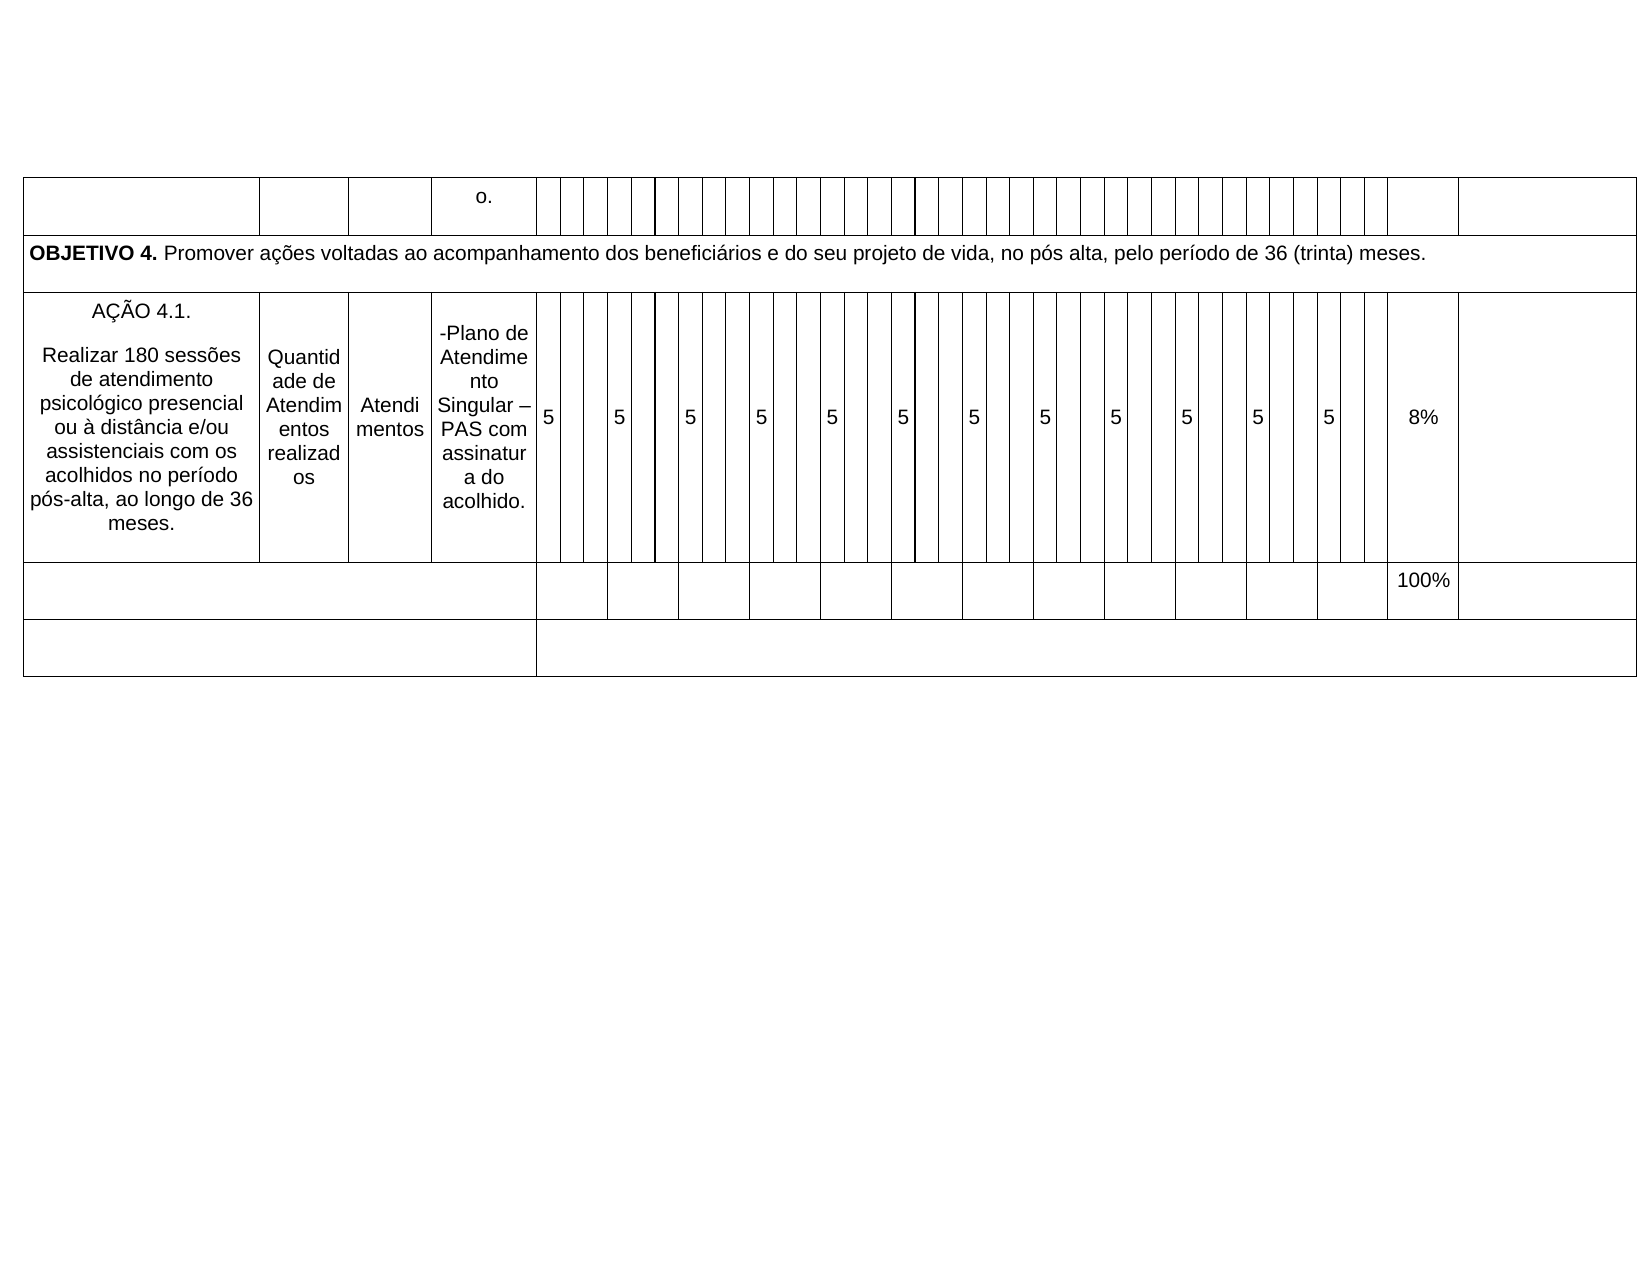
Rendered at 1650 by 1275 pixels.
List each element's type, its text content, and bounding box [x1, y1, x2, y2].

table_cell [963, 178, 986, 234]
table_cell [845, 178, 867, 234]
table_cell [703, 293, 725, 562]
table_cell [1365, 293, 1387, 562]
table_cell [679, 178, 702, 234]
table_cell [1318, 563, 1387, 619]
table_cell [1223, 293, 1246, 562]
table_cell [679, 563, 749, 619]
table_cell [24, 620, 536, 676]
table_cell [1341, 293, 1364, 562]
table_cell 5 [1034, 293, 1056, 562]
table_cell Atendimentos [349, 293, 431, 562]
table_cell [608, 178, 631, 234]
table_cell [1223, 178, 1246, 234]
table_cell [774, 178, 796, 234]
table_cell [987, 178, 1009, 234]
table_cell [1459, 178, 1636, 234]
table_cell [1057, 178, 1080, 234]
table_cell [1365, 178, 1387, 234]
table_cell 100% [1388, 563, 1458, 619]
table_cell [845, 293, 867, 562]
table_cell [1105, 178, 1127, 234]
table_cell 5 [537, 293, 560, 562]
table_cell 5 [1247, 293, 1269, 562]
table_cell AÇÃO 4.1. Realizar 180 sessões de atendimento psicológico presencial ou à distância e/ou assistenciais com os acolhidos no período pós-alta, ao longo de 36 meses. [24, 293, 259, 562]
table_cell [821, 563, 891, 619]
table_cell OBJETIVO 4. Promover ações voltadas ao acompanhamento dos beneficiários e do seu projeto de vida, no pós alta, pelo período de 36 (trinta) meses. [24, 236, 1636, 292]
table_cell [1152, 178, 1175, 234]
table_cell [939, 178, 962, 234]
table_cell [916, 178, 938, 234]
table_cell [1034, 178, 1056, 234]
table_cell -Plano de Atendimento Singular – PAS com assinatura do acolhido. [432, 293, 536, 562]
table_cell [561, 293, 583, 562]
table_cell Quantidade de Atendimentos realizados [260, 293, 348, 562]
table_cell [584, 178, 607, 234]
table_cell [1152, 293, 1175, 562]
table_cell 5 [1105, 293, 1127, 562]
table_cell [703, 178, 725, 234]
table_cell [1459, 563, 1636, 619]
table_cell [24, 563, 536, 619]
table_cell 5 [1318, 293, 1340, 562]
table_cell [797, 178, 820, 234]
table_cell [1247, 178, 1269, 234]
table_cell [1294, 293, 1317, 562]
table_cell [260, 178, 348, 234]
table_cell 5 [892, 293, 914, 562]
table_cell 5 [750, 293, 773, 562]
table_cell [1318, 178, 1340, 234]
table_cell [1176, 563, 1246, 619]
table_cell [726, 293, 749, 562]
table_cell 5 [963, 293, 986, 562]
table_cell [1247, 563, 1317, 619]
table_cell [632, 293, 654, 562]
table_cell [774, 293, 796, 562]
table_cell [537, 563, 607, 619]
table_cell [24, 178, 259, 234]
table_cell [1459, 293, 1636, 562]
table_cell [1081, 178, 1104, 234]
table_cell [963, 563, 1033, 619]
table_cell [656, 178, 678, 234]
table_cell [1010, 178, 1033, 234]
table_cell [1081, 293, 1104, 562]
table_cell 5 [608, 293, 631, 562]
table_cell [1388, 178, 1458, 234]
table_cell 5 [821, 293, 844, 562]
table_cell [821, 178, 844, 234]
table_cell [1199, 178, 1222, 234]
table_cell 5 [679, 293, 702, 562]
table_cell [1199, 293, 1222, 562]
table_cell [561, 178, 583, 234]
table_cell [892, 563, 962, 619]
table_cell [750, 178, 773, 234]
table_cell [1128, 293, 1151, 562]
table_cell o. [432, 178, 536, 234]
table_cell [987, 293, 1009, 562]
table_cell [868, 293, 891, 562]
table_cell [1270, 293, 1293, 562]
table_cell [726, 178, 749, 234]
table_cell [1341, 178, 1364, 234]
table_cell [1105, 563, 1175, 619]
table_cell [916, 293, 938, 562]
table_cell [1176, 178, 1198, 234]
table_cell [1128, 178, 1151, 234]
table_cell 8% [1388, 293, 1458, 562]
table_cell [868, 178, 891, 234]
table_cell [537, 178, 560, 234]
table_cell [939, 293, 962, 562]
table_cell [1010, 293, 1033, 562]
table_cell [537, 620, 1636, 676]
table_cell [1270, 178, 1293, 234]
table_cell [632, 178, 654, 234]
table_cell [892, 178, 914, 234]
table_cell [750, 563, 820, 619]
table_cell [1034, 563, 1104, 619]
table_cell [1294, 178, 1317, 234]
table_cell 5 [1176, 293, 1198, 562]
table_cell [656, 293, 678, 562]
table_cell [349, 178, 431, 234]
table_cell [608, 563, 678, 619]
table_cell [797, 293, 820, 562]
table_cell [584, 293, 607, 562]
table_cell [1057, 293, 1080, 562]
